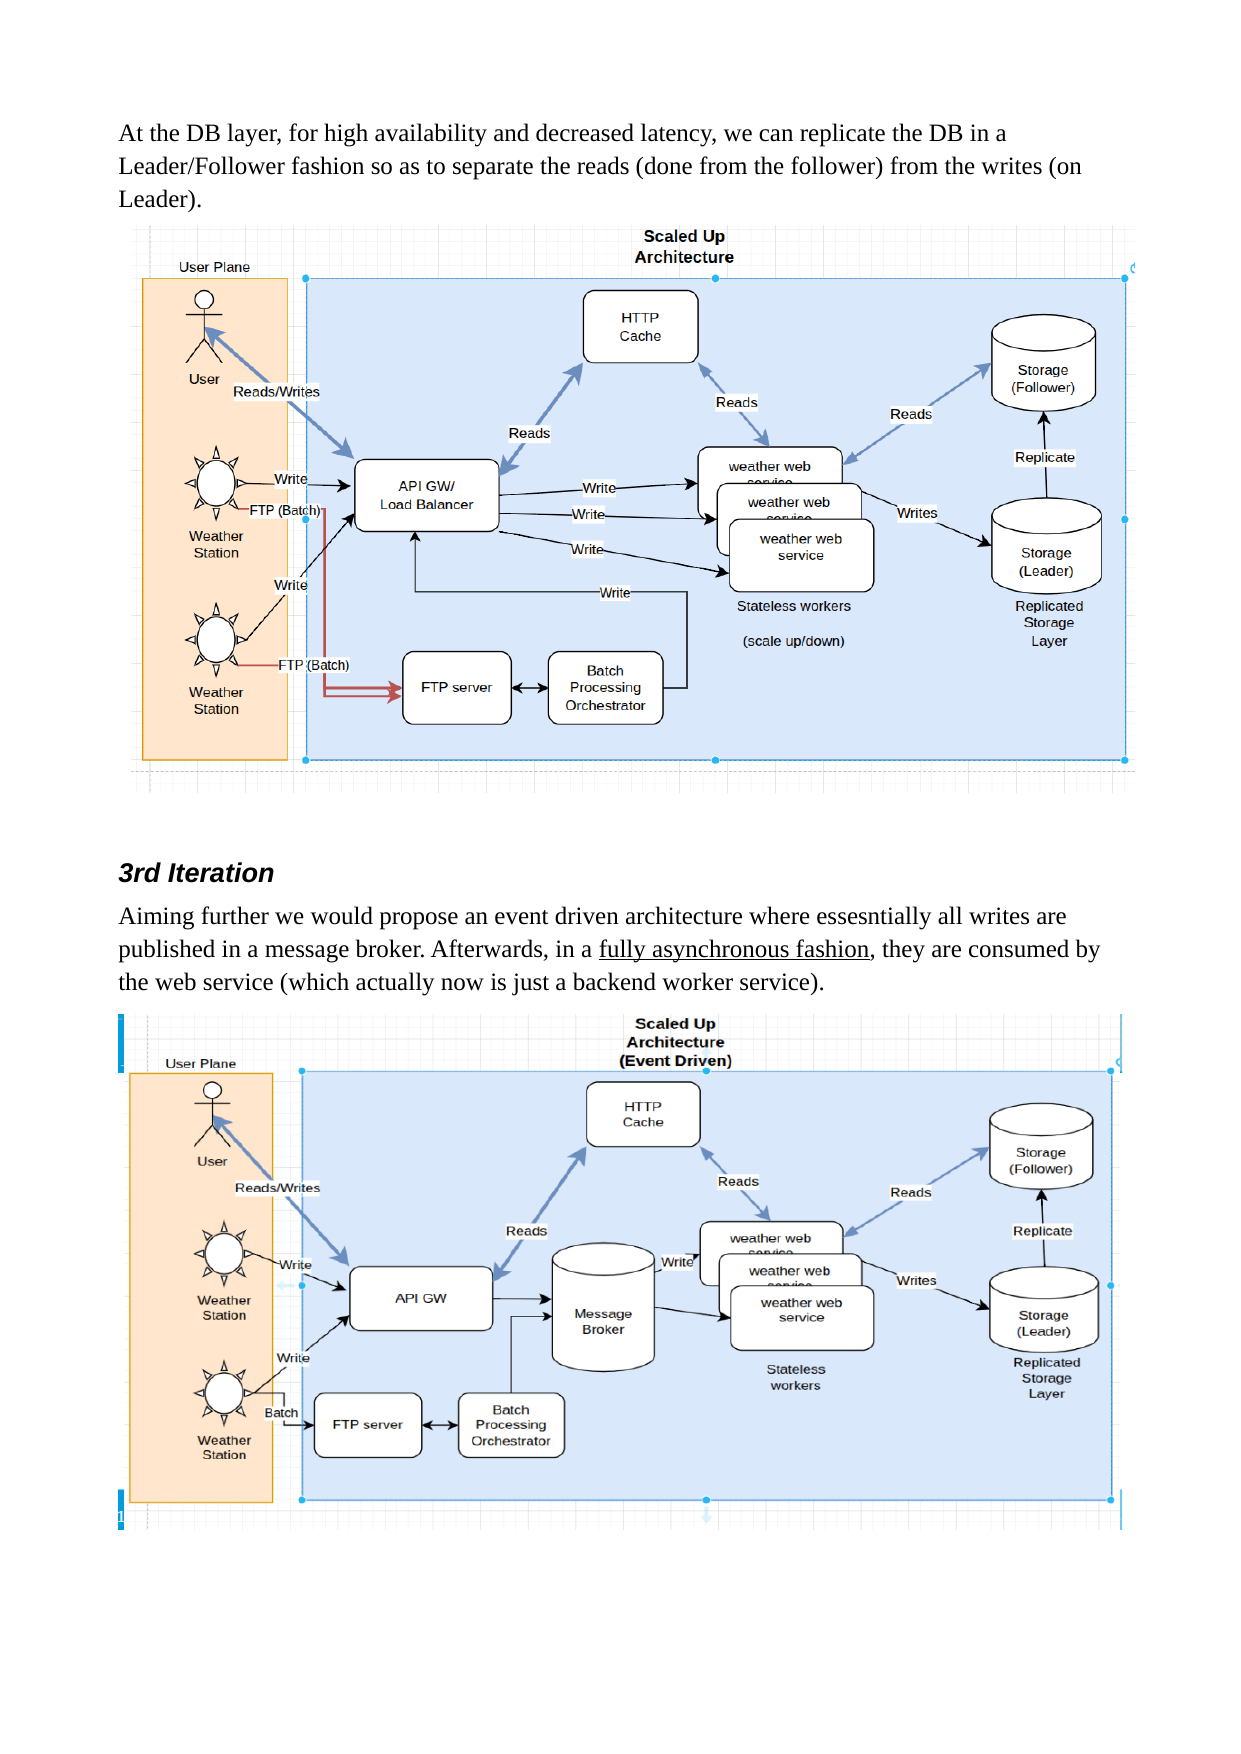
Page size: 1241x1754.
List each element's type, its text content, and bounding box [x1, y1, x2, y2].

text At the DB layer, for high availability and decreased latency, we can replicate the DB in a Leader/Follower fashion so as to separate the reads (done from the follower) from the writes (on Leader). [118, 118, 1122, 213]
picture [131, 225, 1135, 793]
picture [118, 1014, 1123, 1530]
subtitle 3rd Iteration [118, 857, 1122, 888]
text Aiming further we would propose an event driven architecture where essesntially all writes are published in a message broker. Afterwards, in a fully asynchronous fashion, they are consumed by the web service (which actually now is just a backend worker service). [118, 901, 1122, 996]
